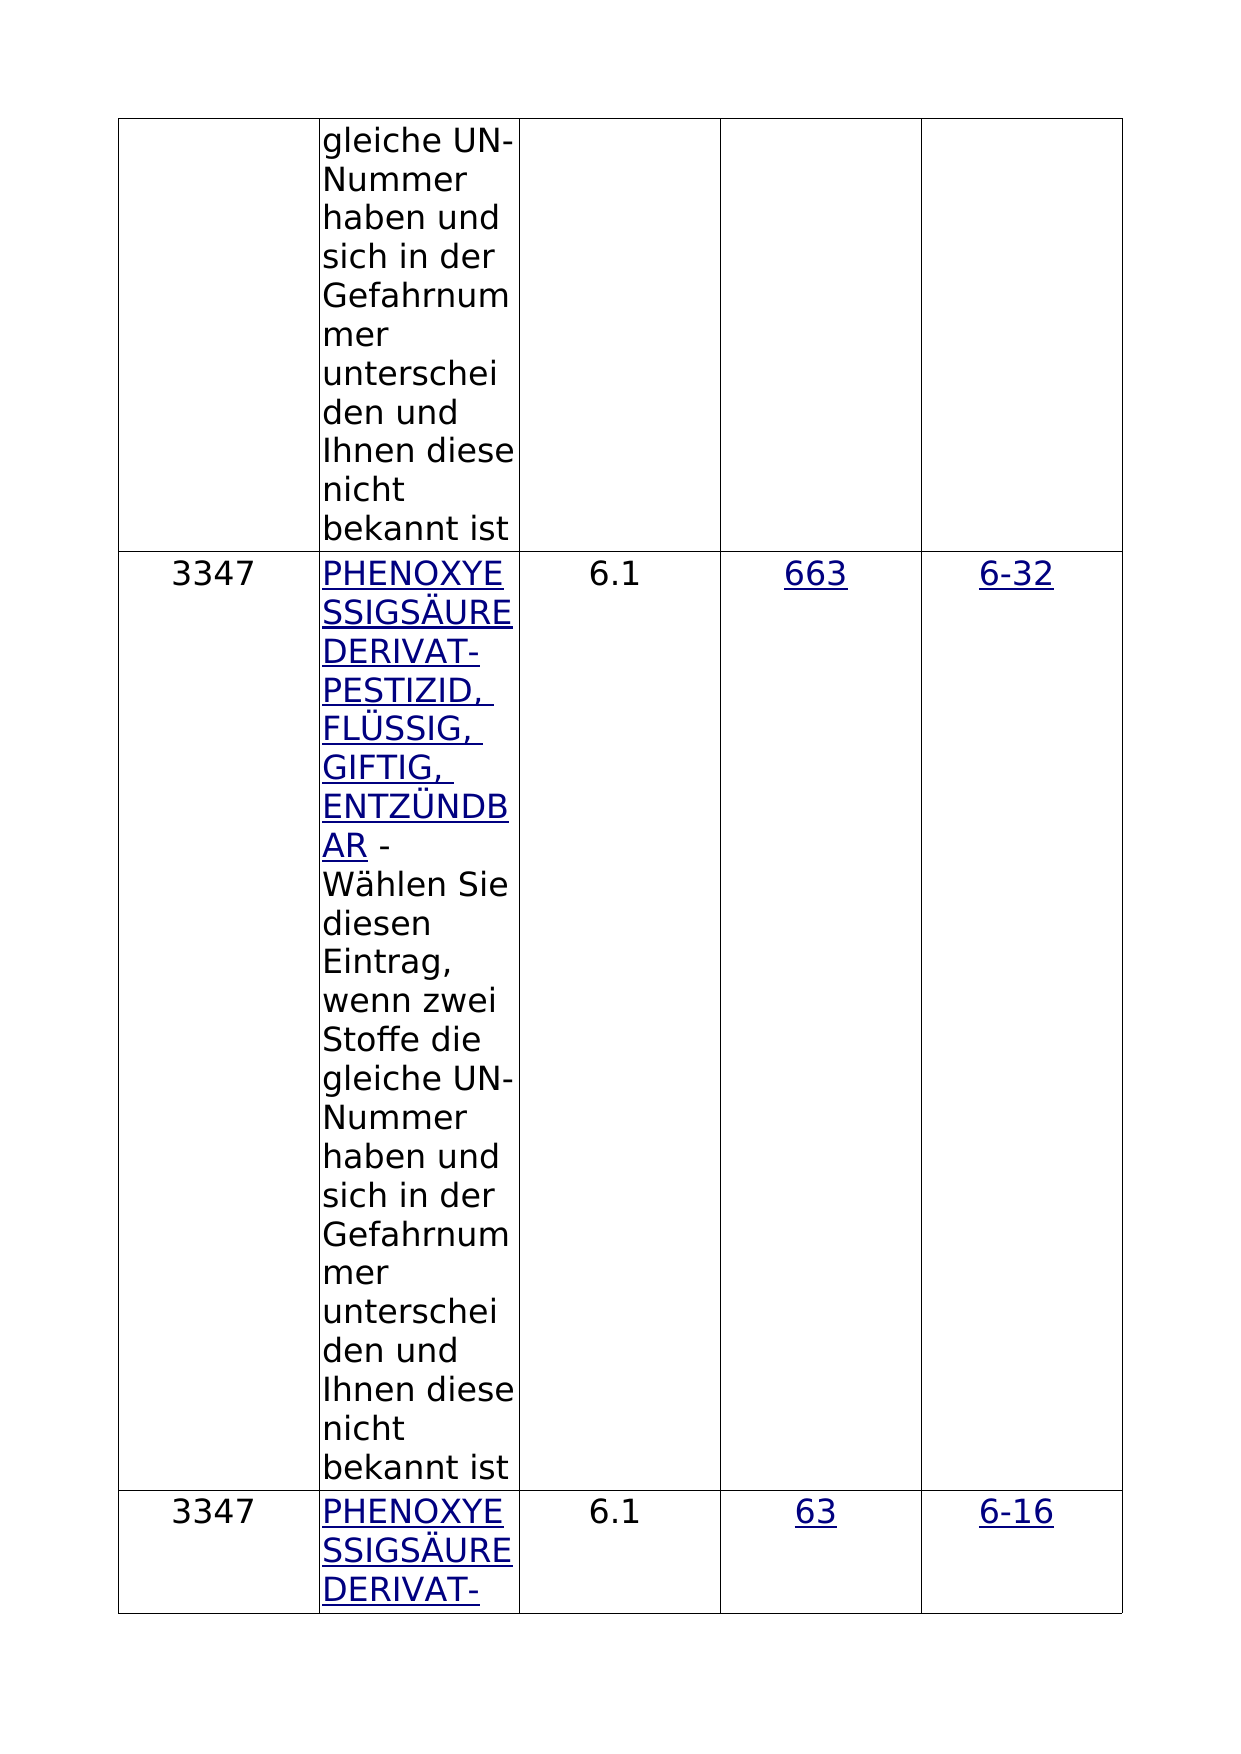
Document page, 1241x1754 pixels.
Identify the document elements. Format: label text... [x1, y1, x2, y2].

table_cell [520, 119, 720, 551]
table_cell 6-16 [922, 1491, 1122, 1612]
table_cell 6.1 [520, 552, 720, 1490]
table_cell PHENOXYESSIGSÄUREDERIVAT-PESTIZID, FLÜSSIG, GIFTIG, ENTZÜNDBAR - Wählen Sie diesen Eintrag, wenn zwei Stoffe die gleiche UN-Nummer haben und sich in der Gefahrnummer unterscheiden und Ihnen diese nicht bekannt ist [320, 552, 519, 1490]
table_cell 6.1 [520, 1491, 720, 1612]
table_cell [721, 119, 921, 551]
table_cell 663 [721, 552, 921, 1490]
table_cell [119, 119, 319, 551]
table_cell 3347 [119, 1491, 319, 1612]
table_cell [922, 119, 1122, 551]
table_cell 3347 [119, 552, 319, 1490]
table_cell 6-32 [922, 552, 1122, 1490]
table_cell 63 [721, 1491, 921, 1612]
table_cell PHENOXYESSIGSÄUREDERIVAT- [320, 1491, 519, 1612]
table_cell gleiche UN-Nummer haben und sich in der Gefahrnummer unterscheiden und Ihnen diese nicht bekannt ist [320, 119, 519, 551]
